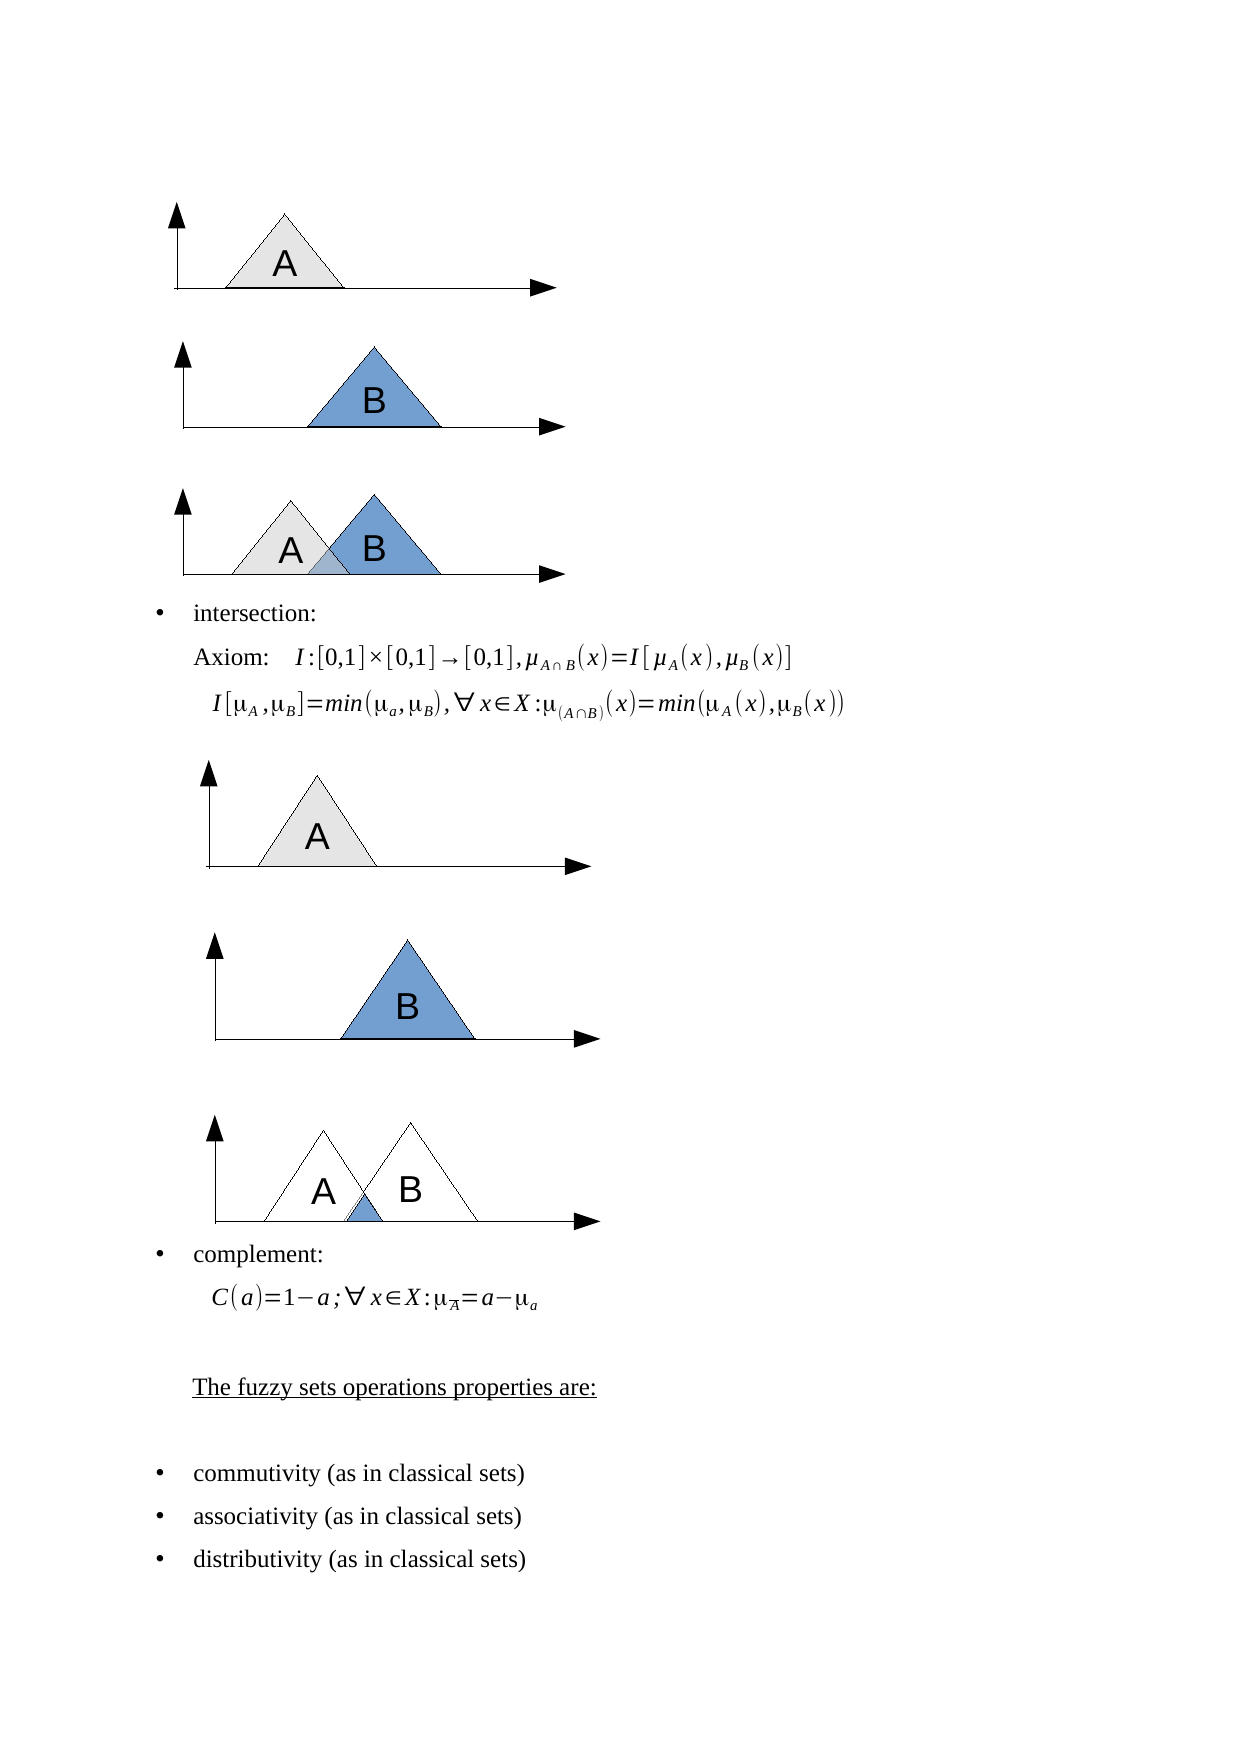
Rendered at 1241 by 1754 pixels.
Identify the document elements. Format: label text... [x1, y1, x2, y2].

list distributivity (as in classical sets) [156, 1544, 1122, 1573]
list associativity (as in classical sets) [156, 1501, 1122, 1530]
list Axiom: [156, 642, 1122, 674]
list commutivity (as in classical sets) [156, 1458, 1122, 1487]
list complement: [156, 1239, 1122, 1268]
list intersection: [156, 598, 1122, 627]
text The fuzzy sets operations properties are: [118, 1372, 1122, 1401]
